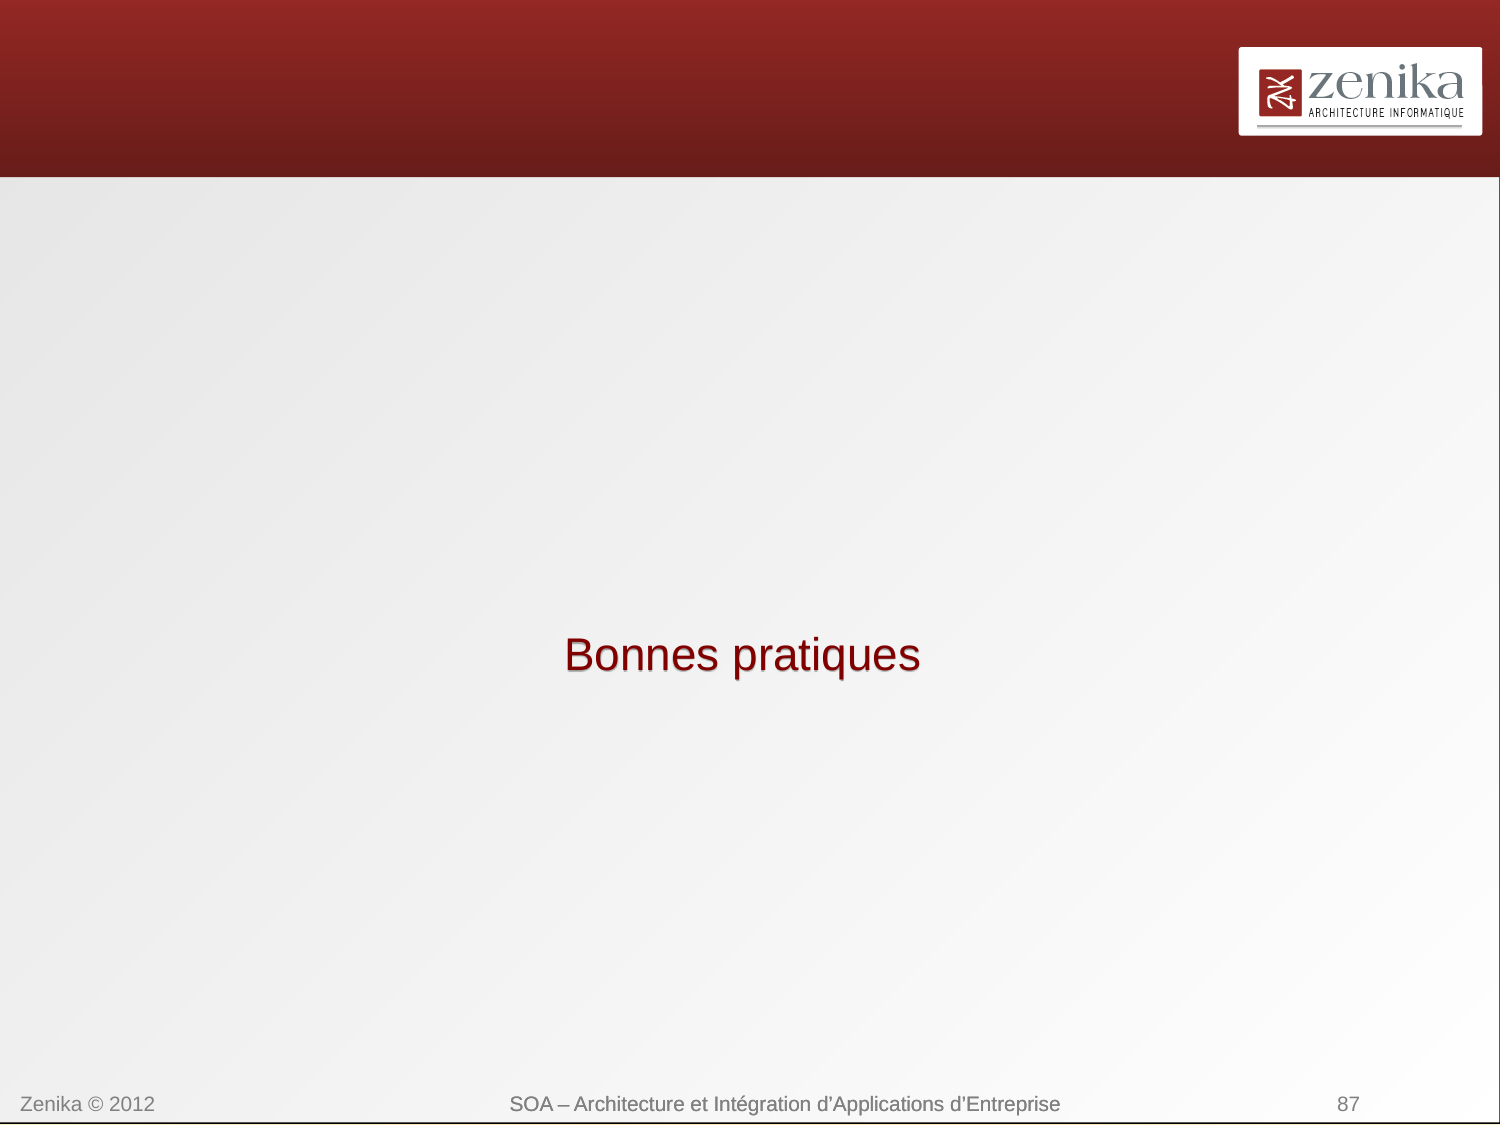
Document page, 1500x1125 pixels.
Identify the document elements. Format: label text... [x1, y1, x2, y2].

list Bonnes pratiques [50, 597, 1435, 705]
text_box SOA – Architecture et Intégration d’Applications d’Entreprise [443, 1084, 1128, 1106]
